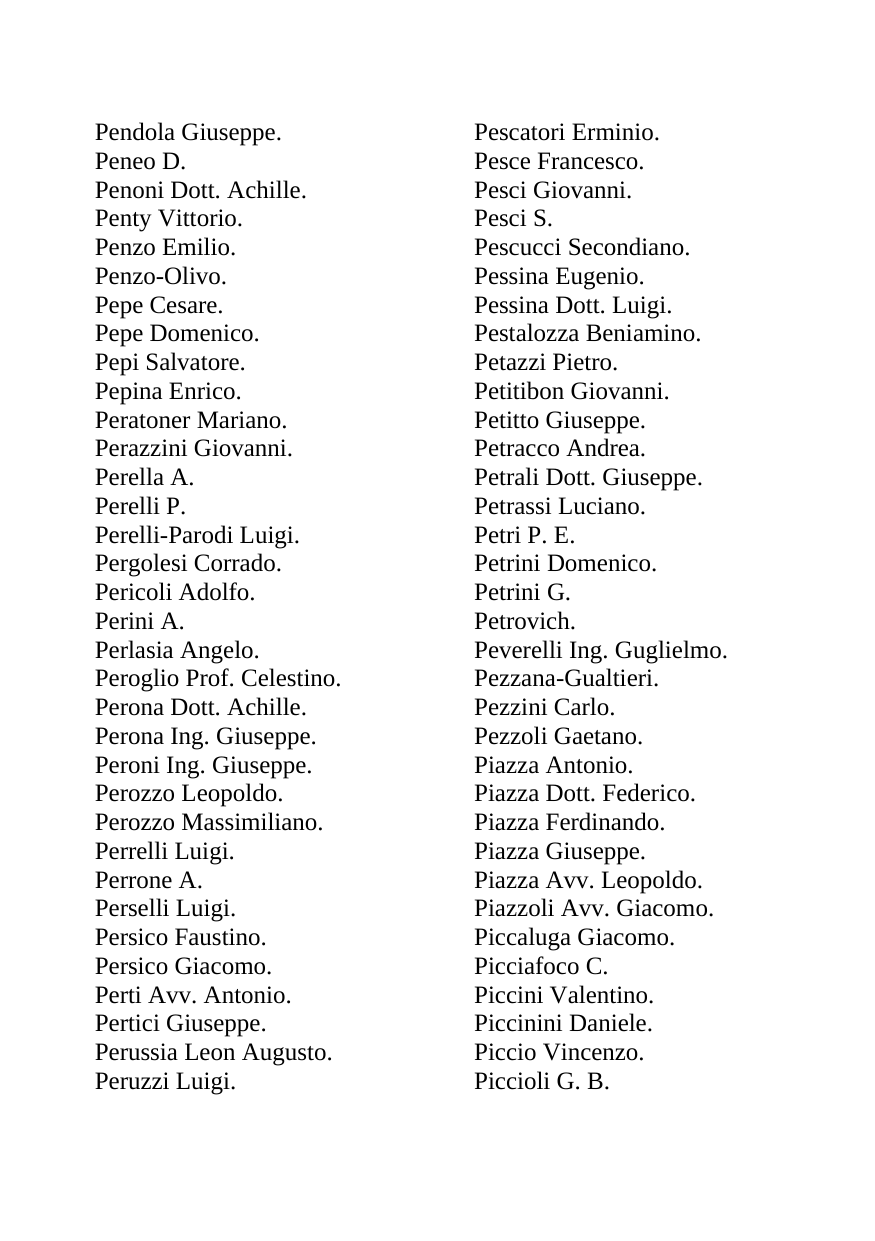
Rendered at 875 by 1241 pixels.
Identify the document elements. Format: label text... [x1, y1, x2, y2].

text Pezzana-Gualtieri. [474, 663, 779, 692]
text Peruzzi Luigi. [94, 1066, 400, 1095]
text Piccioli G. B. [474, 1066, 779, 1095]
text Petrini Domenico. [474, 548, 779, 577]
text Peratoner Mariano. [94, 405, 400, 433]
text Piazza Antonio. [474, 750, 779, 778]
text Pepina Enrico. [94, 376, 400, 405]
text Perona Dott. Achille. [94, 692, 400, 721]
text Peroglio Prof. Celestino. [94, 663, 400, 692]
text Perelli-Parodi Luigi. [94, 520, 400, 548]
text Perelli P. [94, 491, 400, 520]
text Piazza Giuseppe. [474, 836, 779, 865]
text Pesci S. [474, 203, 779, 232]
text Petrassi Luciano. [474, 491, 779, 520]
text Pessina Eugenio. [474, 261, 779, 290]
text Pertici Giuseppe. [94, 1008, 400, 1037]
text Piccinini Daniele. [474, 1008, 779, 1037]
text Piazza Dott. Federico. [474, 778, 779, 807]
text Pericoli Adolfo. [94, 577, 400, 606]
text Pergolesi Corrado. [94, 548, 400, 577]
text Pepe Domenico. [94, 318, 400, 347]
text Piccini Valentino. [474, 980, 779, 1008]
text Peverelli Ing. Guglielmo. [474, 635, 779, 663]
text Perti Avv. Antonio. [94, 980, 400, 1008]
text Perselli Luigi. [94, 893, 400, 922]
text Pepe Cesare. [94, 290, 400, 318]
text Perella A. [94, 462, 400, 491]
text Petrali Dott. Giuseppe. [474, 462, 779, 491]
text Petri P. E. [474, 520, 779, 548]
text Perini A. [94, 606, 400, 635]
text Perussia Leon Augusto. [94, 1037, 400, 1066]
text Peneo D. [94, 146, 400, 175]
text Penoni Dott. Achille. [94, 175, 400, 203]
text Perozzo Leopoldo. [94, 778, 400, 807]
text Persico Faustino. [94, 922, 400, 951]
text Petazzi Pietro. [474, 347, 779, 376]
text Pesce Francesco. [474, 146, 779, 175]
text Petrovich. [474, 606, 779, 635]
text Perazzini Giovanni. [94, 433, 400, 462]
text Pessina Dott. Luigi. [474, 290, 779, 318]
text Piccio Vincenzo. [474, 1037, 779, 1066]
text Picciafoco C. [474, 951, 779, 980]
text Pesci Giovanni. [474, 175, 779, 203]
text Penzo-Olivo. [94, 261, 400, 290]
text Petracco Andrea. [474, 433, 779, 462]
text Pestalozza Beniamino. [474, 318, 779, 347]
text Persico Giacomo. [94, 951, 400, 980]
text Petrini G. [474, 577, 779, 606]
text Petitibon Giovanni. [474, 376, 779, 405]
text Pendola Giuseppe. [94, 117, 400, 146]
text Pescatori Erminio. [474, 117, 779, 146]
text Petitto Giuseppe. [474, 405, 779, 433]
text Pezzini Carlo. [474, 692, 779, 721]
text Pepi Salvatore. [94, 347, 400, 376]
text Perona Ing. Giuseppe. [94, 721, 400, 750]
text Peroni Ing. Giuseppe. [94, 750, 400, 778]
text Penzo Emilio. [94, 232, 400, 261]
text Piazza Avv. Leopoldo. [474, 865, 779, 893]
text Piccaluga Giacomo. [474, 922, 779, 951]
text Perrone A. [94, 865, 400, 893]
text Pescucci Secondiano. [474, 232, 779, 261]
text Perozzo Massimiliano. [94, 807, 400, 836]
text Piazza Ferdinando. [474, 807, 779, 836]
text Perlasia Angelo. [94, 635, 400, 663]
text Pezzoli Gaetano. [474, 721, 779, 750]
text Piazzoli Avv. Giacomo. [474, 893, 779, 922]
text Perrelli Luigi. [94, 836, 400, 865]
text Penty Vittorio. [94, 203, 400, 232]
